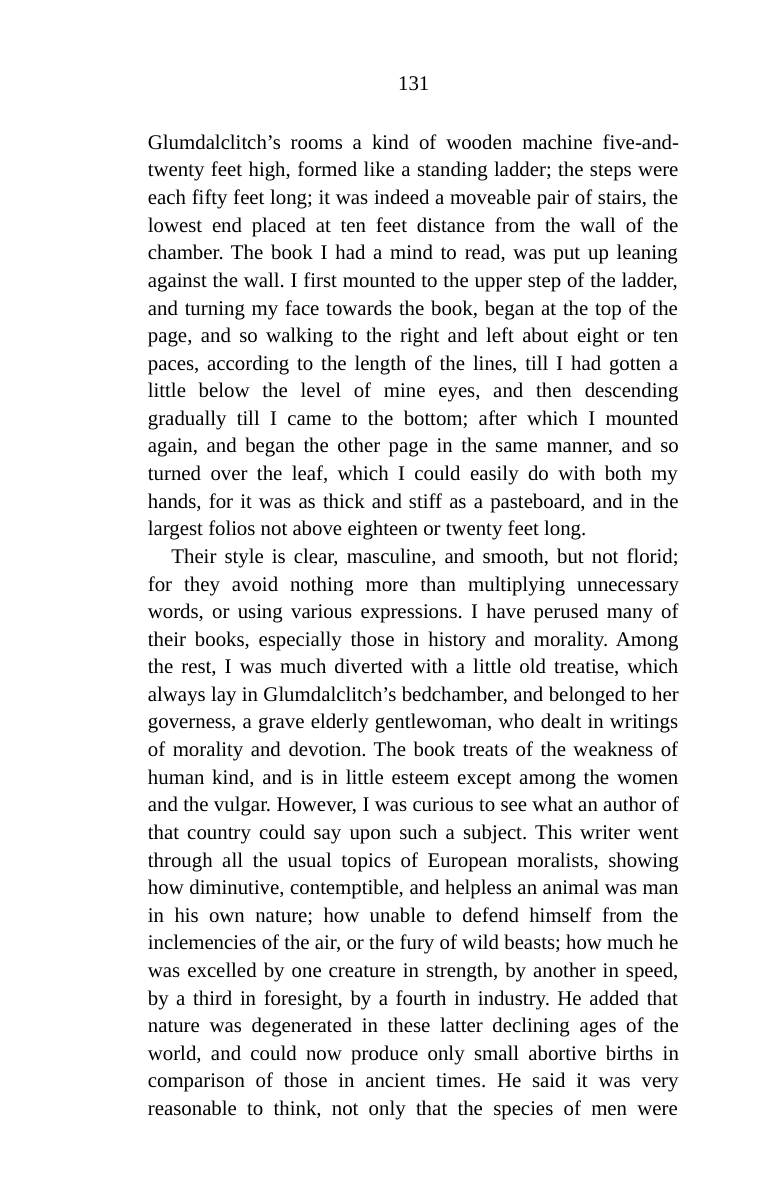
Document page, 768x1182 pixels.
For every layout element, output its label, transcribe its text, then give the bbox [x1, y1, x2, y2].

text Their style is clear, masculine, and smooth, but not florid; for they avoid nothing more than multiplying unnecessary words, or using various expressions. I have perused many of their books, especially those in history and morality. Among the rest, I was much diverted with a little old treatise, which always lay in Glumdalclitch’s bedchamber, and belonged to her governess, a grave elderly gentlewoman, who dealt in writings of morality and devotion. The book treats of the weakness of human kind, and is in little esteem except among the women and the vulgar. However, I was curious to see what an author of that country could say upon such a subject. This writer went through all the usual topics of European moralists, showing how diminutive, contemptible, and helpless an animal was man in his own nature; how unable to defend himself from the inclemencies of the air, or the fury of wild beasts; how much he was excelled by one creature in strength, by another in speed, by a third in foresight, by a fourth in industry. He added that nature was degenerated in these latter declining ages of the world, and could now produce only small abortive births in comparison of those in ancient times. He said it was very reasonable to think, not only that the species of men were [148, 544, 679, 1120]
text Glumdalclitch’s rooms a kind of wooden machine five-and-twenty feet high, formed like a standing ladder; the steps were each fifty feet long; it was indeed a moveable pair of stairs, the lowest end placed at ten feet distance from the wall of the chamber. The book I had a mind to read, was put up leaning against the wall. I first mounted to the upper step of the ladder, and turning my face towards the book, began at the top of the page, and so walking to the right and left about eight or ten paces, according to the length of the lines, till I had gotten a little below the level of mine eyes, and then descending gradually till I came to the bottom; after which I mounted again, and began the other page in the same manner, and so turned over the leaf, which I could easily do with both my hands, for it was as thick and stiff as a pasteboard, and in the largest folios not above eighteen or twenty feet long. [148, 130, 679, 540]
